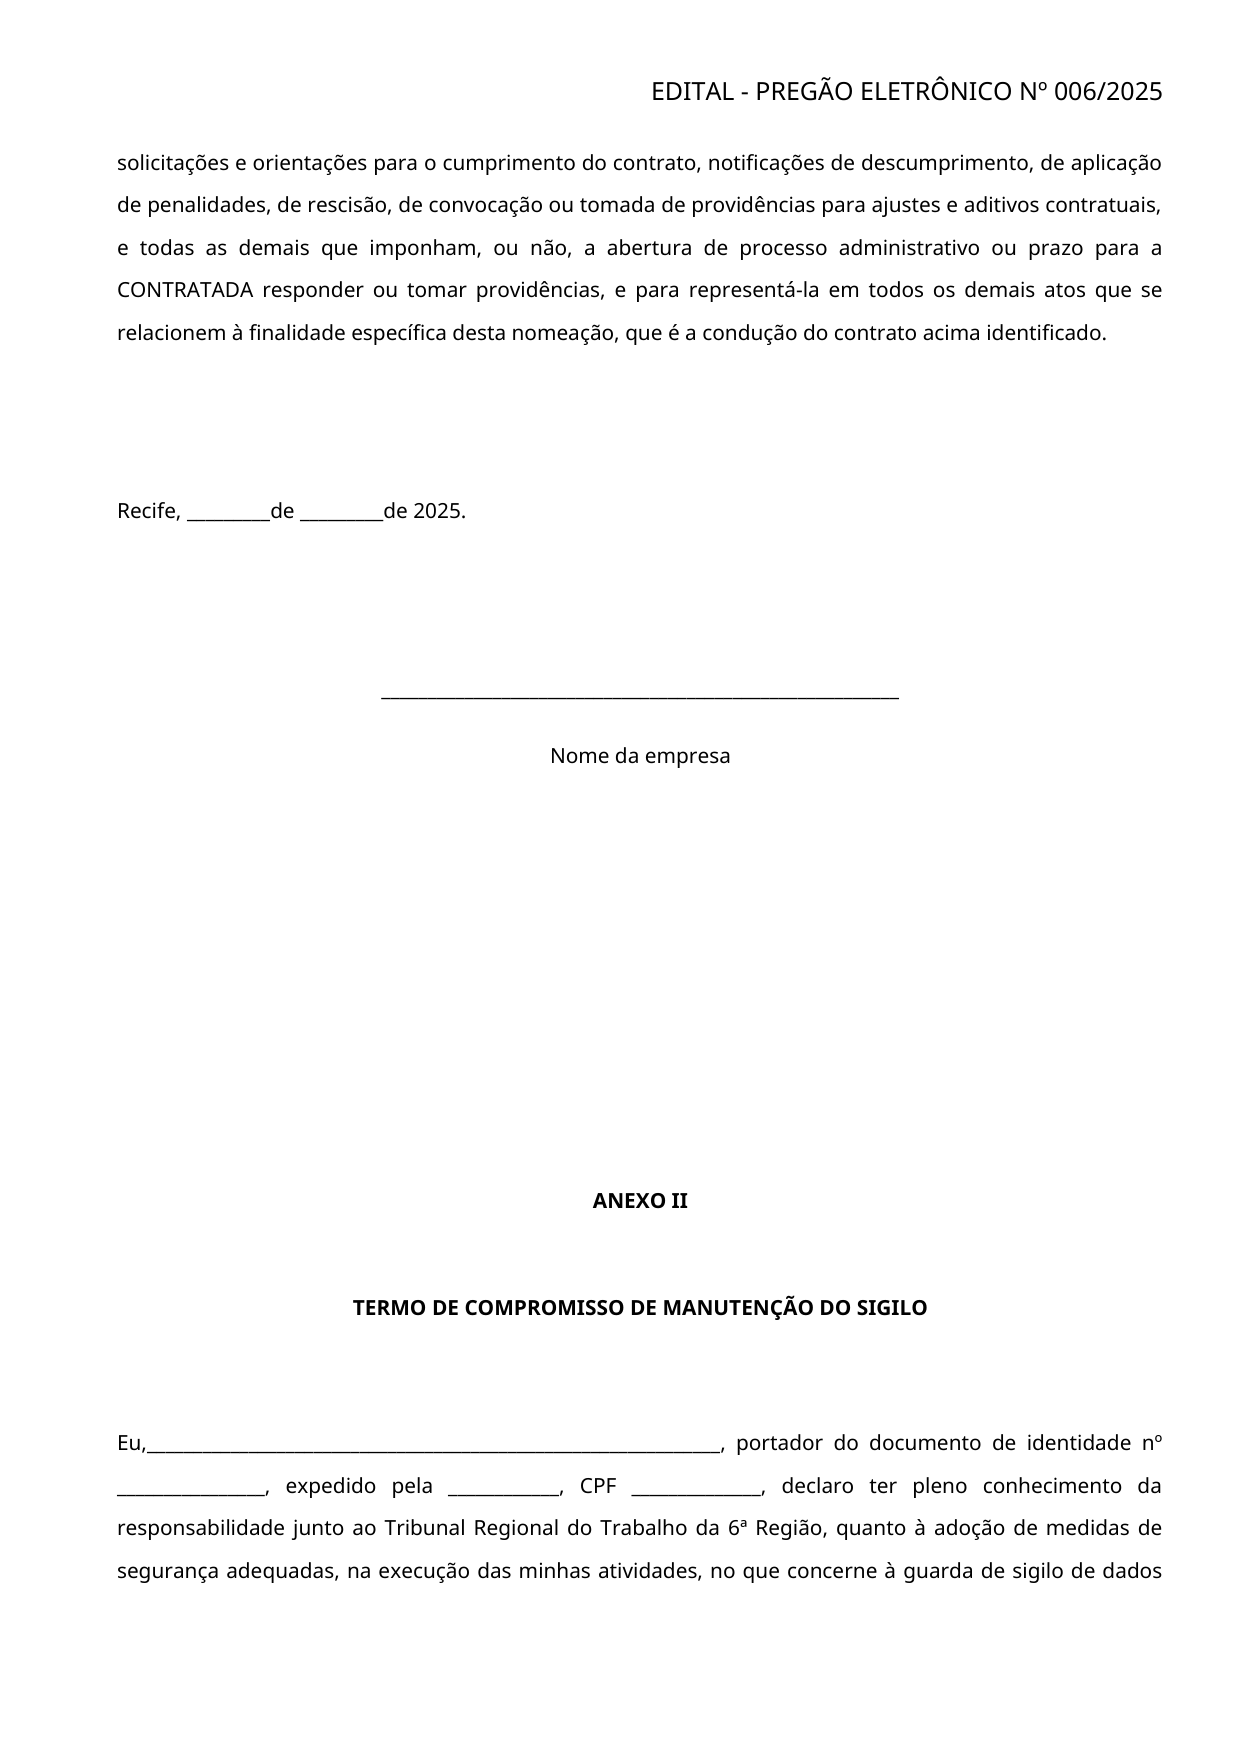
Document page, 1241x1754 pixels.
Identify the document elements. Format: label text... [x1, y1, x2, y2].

text ANEXO II [117, 1186, 1164, 1214]
text Eu,______________________________________________________________, portador do documento de identidade nº ________________, expedido pela ____________, CPF ______________, declaro ter pleno conhecimento da responsabilidade junto ao Tribunal Regional do Trabalho da 6ª Região, quanto à adoção de medidas de segurança adequadas, na execução das minhas atividades, no que concerne à guarda de sigilo de dados [117, 1428, 1164, 1584]
text ________________________________________________________ [117, 674, 1164, 702]
text Nome da empresa [117, 741, 1164, 770]
text TERMO DE COMPROMISSO DE MANUTENÇÃO DO SIGILO [117, 1293, 1164, 1321]
text solicitações e orientações para o cumprimento do contrato, notificações de descumprimento, de aplicação de penalidades, de rescisão, de convocação ou tomada de providências para ajustes e aditivos contratuais, e todas as demais que imponham, ou não, a abertura de processo administrativo ou prazo para a CONTRATADA responder ou tomar providências, e para representá-la em todos os demais atos que se relacionem à finalidade específica desta nomeação, que é a condução do contrato acima identificado. [117, 148, 1164, 347]
text Recife, _________de _________de 2025. [117, 496, 1164, 524]
